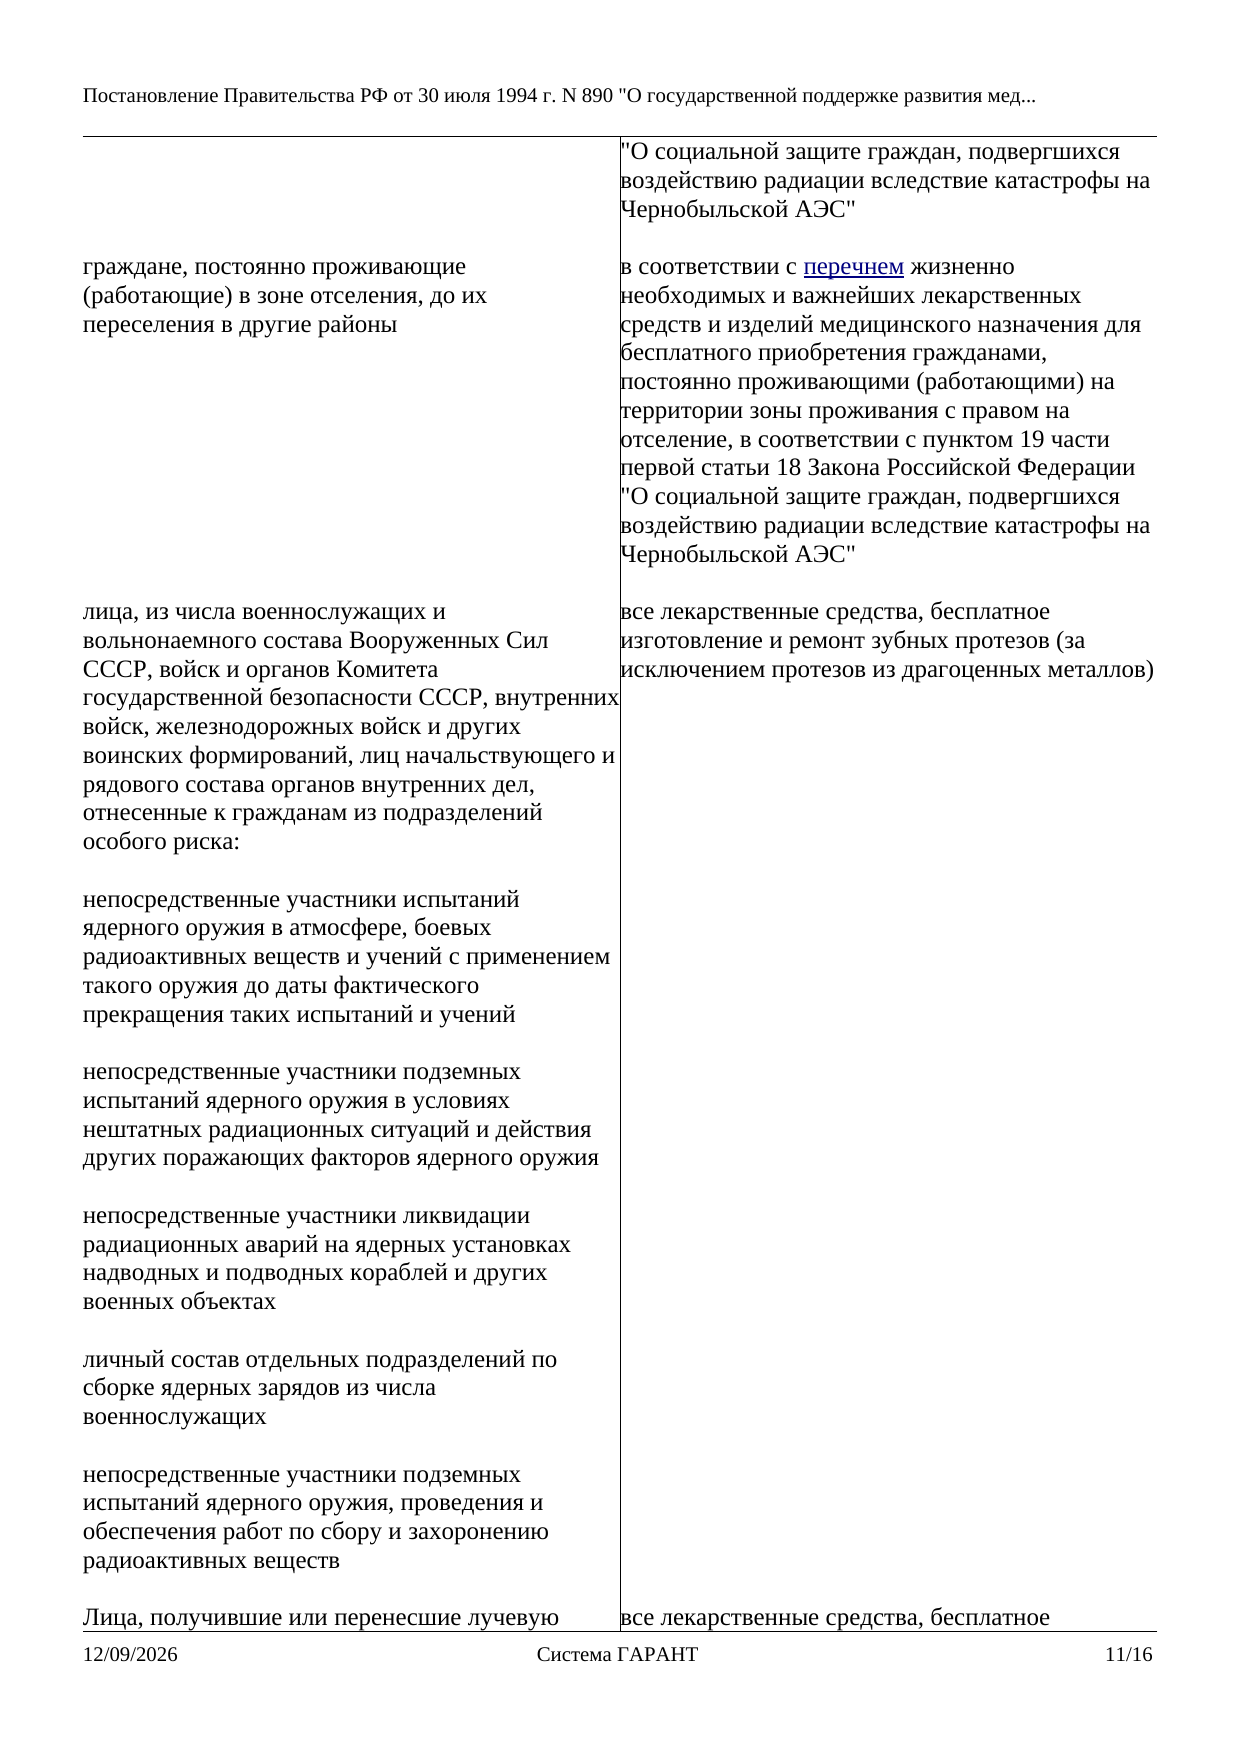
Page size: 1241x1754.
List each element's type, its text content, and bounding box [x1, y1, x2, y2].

table_cell "О социальной защите граждан, подвергшихся воздействию радиации вследствие катастрофы на Чернобыльской АЭС" [621, 137, 1157, 251]
table_cell [621, 884, 1157, 1056]
table_cell непосредственные участники ликвидации радиационных аварий на ядерных установках надводных и подводных кораблей и других военных объектах [83, 1200, 620, 1344]
table_cell Лица, получившие или перенесшие лучевую [83, 1574, 620, 1631]
table_cell все лекарственные средства, бесплатное [621, 1574, 1157, 1631]
table_cell [621, 1459, 1157, 1574]
table_cell в соответствии с перечнем жизненно необходимых и важнейших лекарственных средств и изделий медицинского назначения для бесплатного приобретения гражданами, постоянно проживающими (работающими) на территории зоны проживания с правом на отселение, в соответствии с пунктом 19 части первой статьи 18 Закона Российской Федерации "О социальной защите граждан, подвергшихся воздействию радиации вследствие катастрофы на Чернобыльской АЭС" [621, 251, 1157, 596]
table_cell все лекарственные средства, бесплатное изготовление и ремонт зубных протезов (за исключением протезов из драгоценных металлов) [621, 596, 1157, 884]
table_cell [621, 1056, 1157, 1200]
table_cell непосредственные участники испытаний ядерного оружия в атмосфере, боевых радиоактивных веществ и учений с применением такого оружия до даты фактического прекращения таких испытаний и учений [83, 884, 620, 1056]
table_cell непосредственные участники подземных испытаний ядерного оружия в условиях нештатных радиационных ситуаций и действия других поражающих факторов ядерного оружия [83, 1056, 620, 1200]
table_cell лица, из числа военнослужащих и вольнонаемного состава Вооруженных Сил СССР, войск и органов Комитета государственной безопасности СССР, внутренних войск, железнодорожных войск и других воинских формирований, лиц начальствующего и рядового состава органов внутренних дел, отнесенные к гражданам из подразделений особого риска: [83, 596, 620, 884]
table_cell граждане, постоянно проживающие (работающие) в зоне отселения, до их переселения в другие районы [83, 251, 620, 596]
table_cell [621, 1344, 1157, 1459]
table_cell личный состав отдельных подразделений по сборке ядерных зарядов из числа военнослужащих [83, 1344, 620, 1459]
table_cell непосредственные участники подземных испытаний ядерного оружия, проведения и обеспечения работ по сбору и захоронению радиоактивных веществ [83, 1459, 620, 1574]
table_cell [621, 1200, 1157, 1344]
table_cell [83, 137, 620, 251]
